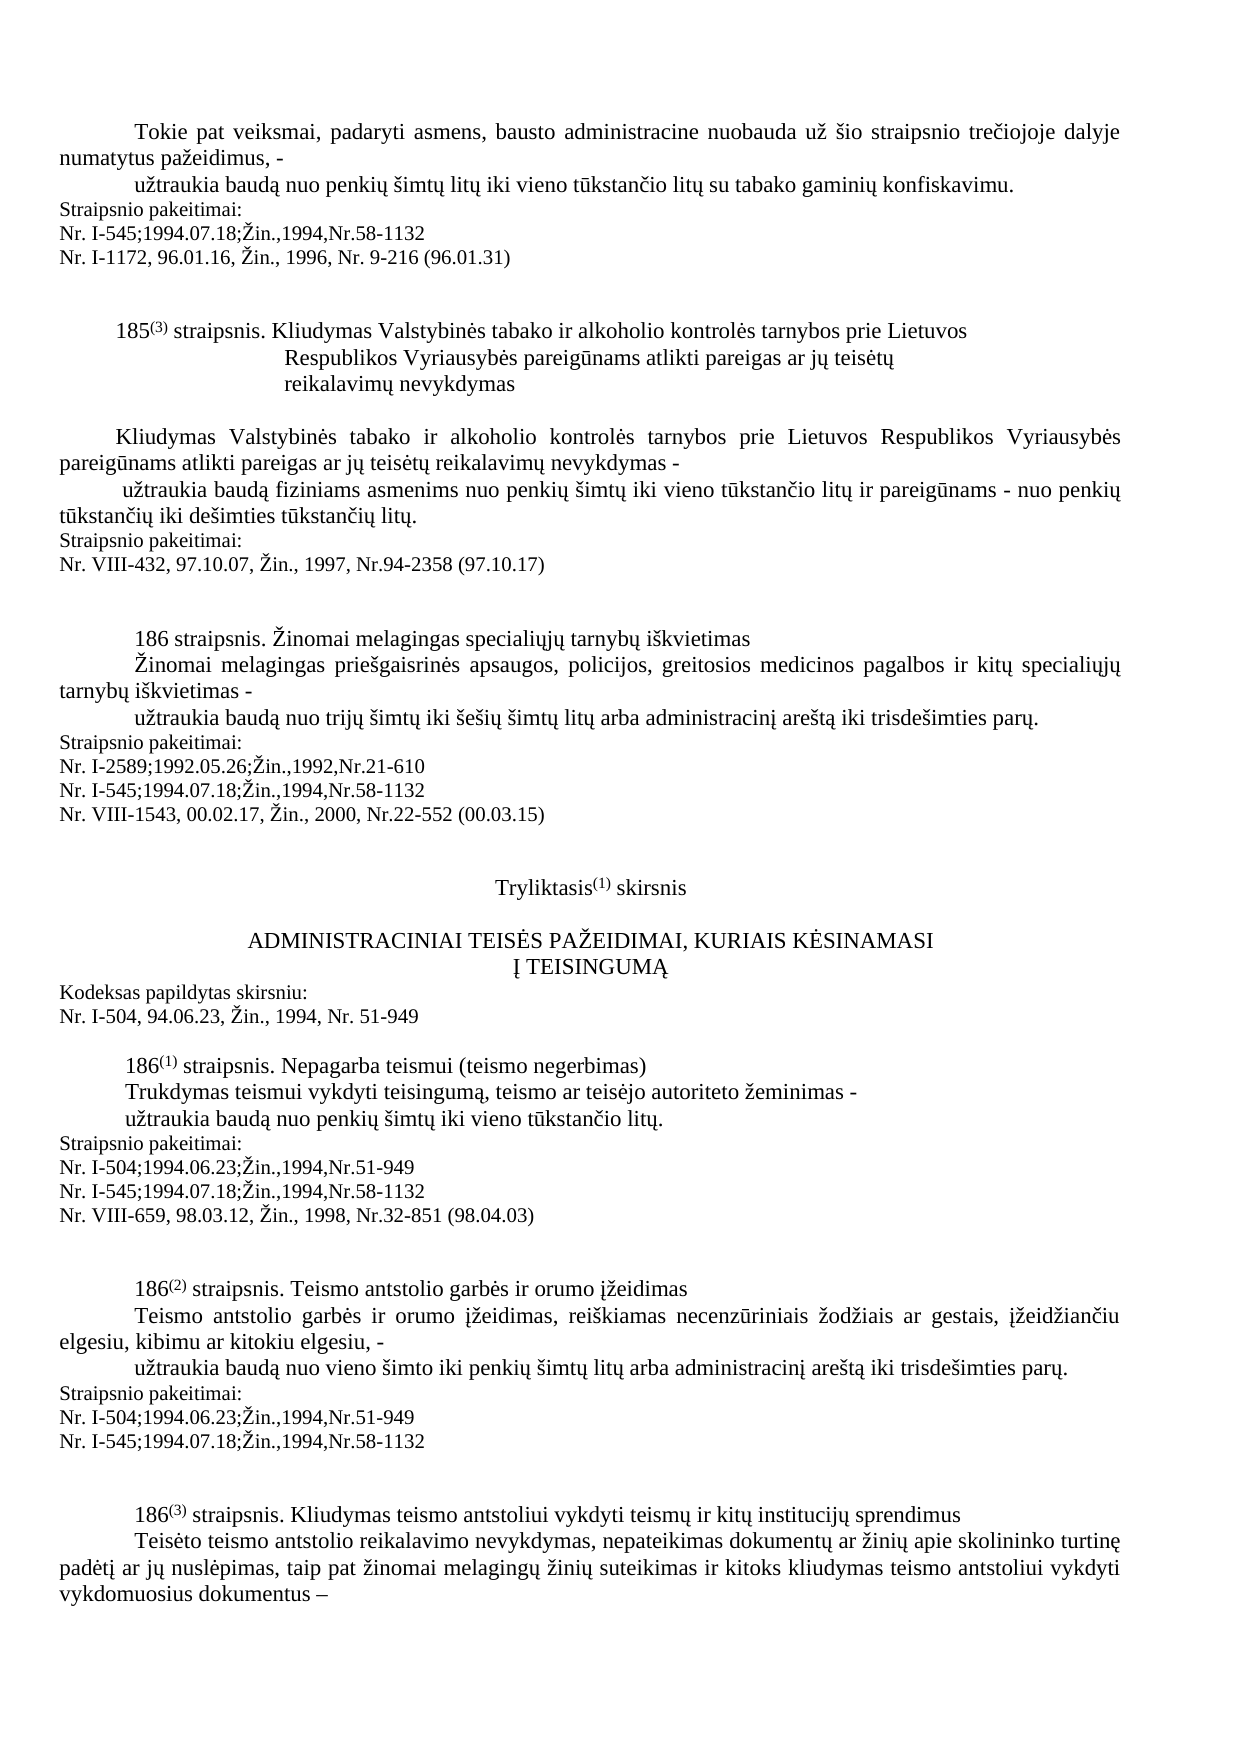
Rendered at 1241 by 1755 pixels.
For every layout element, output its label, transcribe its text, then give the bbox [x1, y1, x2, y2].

text Nr. I-1172, 96.01.16, Žin., 1996, Nr. 9-216 (96.01.31) [59, 245, 1122, 269]
text Nr. I-545;1994.07.18;Žin.,1994,Nr.58-1132 [59, 778, 1122, 802]
text užtraukia baudą nuo trijų šimtų iki šešių šimtų litų arba administracinį areštą iki trisdešimties parų. [59, 704, 1122, 730]
text Straipsnio pakeitimai: [59, 528, 1122, 552]
text Kliudymas Valstybinės tabako ir alkoholio kontrolės tarnybos prie Lietuvos Respublikos Vyriausybės pareigūnams atlikti pareigas ar jų teisėtų reikalavimų nevykdymas - [59, 423, 1122, 476]
text užtraukia baudą nuo vieno šimto iki penkių šimtų litų arba administracinį areštą iki trisdešimties parų. [59, 1354, 1122, 1381]
text 186(3) straipsnis. Kliudymas teismo antstoliui vykdyti teismų ir kitų institucijų sprendimus [59, 1501, 1122, 1527]
text Nr. I-504;1994.06.23;Žin.,1994,Nr.51-949 [59, 1155, 1122, 1179]
text Teisėto teismo antstolio reikalavimo nevykdymas, nepateikimas dokumentų ar žinių apie skolininko turtinę padėtį ar jų nuslėpimas, taip pat žinomai melagingų žinių suteikimas ir kitoks kliudymas teismo antstoliui vykdyti vykdomuosius dokumentus – [59, 1527, 1122, 1607]
text 186 straipsnis. Žinomai melagingas specialiųjų tarnybų iškvietimas [59, 624, 1122, 651]
text Straipsnio pakeitimai: [59, 197, 1122, 221]
text užtraukia baudą fiziniams asmenims nuo penkių šimtų iki vieno tūkstančio litų ir pareigūnams - nuo penkių tūkstančių iki dešimties tūkstančių litų. [59, 476, 1122, 528]
text Nr. I-545;1994.07.18;Žin.,1994,Nr.58-1132 [59, 1179, 1122, 1203]
text Nr. I-2589;1992.05.26;Žin.,1992,Nr.21-610 [59, 754, 1122, 778]
text Tokie pat veiksmai, padaryti asmens, bausto administracine nuobauda už šio straipsnio trečiojoje dalyje numatytus pažeidimus, - [59, 118, 1122, 171]
text 185(3) straipsnis. Kliudymas Valstybinės tabako ir alkoholio kontrolės tarnybos prie Lietuvos [115, 317, 1122, 344]
text Nr. VIII-1543, 00.02.17, Žin., 2000, Nr.22-552 (00.03.15) [59, 802, 1122, 826]
text Nr. I-504, 94.06.23, Žin., 1994, Nr. 51-949 [59, 1004, 1122, 1028]
text Teismo antstolio garbės ir orumo įžeidimas, reiškiamas necenzūriniais žodžiais ar gestais, įžeidžiančiu elgesiu, kibimu ar kitokiu elgesiu, - [59, 1302, 1122, 1354]
text Straipsnio pakeitimai: [59, 1381, 1122, 1405]
text Nr. I-545;1994.07.18;Žin.,1994,Nr.58-1132 [59, 1429, 1122, 1453]
text Respublikos Vyriausybės pareigūnams atlikti pareigas ar jų teisėtų [284, 344, 1122, 370]
text Trukdymas teismui vykdyti teisingumą, teismo ar teisėjo autoriteto žeminimas - [59, 1078, 1122, 1105]
text 186(2) straipsnis. Teismo antstolio garbės ir orumo įžeidimas [59, 1275, 1122, 1302]
text užtraukia baudą nuo penkių šimtų litų iki vieno tūkstančio litų su tabako gaminių konfiskavimu. [59, 171, 1122, 197]
text Straipsnio pakeitimai: [59, 1131, 1122, 1155]
text Žinomai melagingas priešgaisrinės apsaugos, policijos, greitosios medicinos pagalbos ir kitų specialiųjų tarnybų iškvietimas - [59, 651, 1122, 704]
text užtraukia baudą nuo penkių šimtų iki vieno tūkstančio litų. [59, 1105, 1122, 1131]
text Kodeksas papildytas skirsniu: [59, 980, 1122, 1004]
text reikalavimų nevykdymas [284, 370, 1122, 397]
text Nr. VIII-432, 97.10.07, Žin., 1997, Nr.94-2358 (97.10.17) [59, 552, 1122, 576]
text Straipsnio pakeitimai: [59, 730, 1122, 754]
text ADMINISTRACINIAI TEISĖS PAŽEIDIMAI, KURIAIS KĖSINAMASI [59, 927, 1122, 953]
text Nr. I-504;1994.06.23;Žin.,1994,Nr.51-949 [59, 1405, 1122, 1429]
text Nr. I-545;1994.07.18;Žin.,1994,Nr.58-1132 [59, 221, 1122, 245]
text Nr. VIII-659, 98.03.12, Žin., 1998, Nr.32-851 (98.04.03) [59, 1203, 1122, 1227]
text Į TEISINGUMĄ [59, 953, 1122, 980]
text Tryliktasis(1) skirsnis [59, 874, 1122, 901]
text 186(1) straipsnis. Nepagarba teismui (teismo negerbimas) [59, 1052, 1122, 1078]
